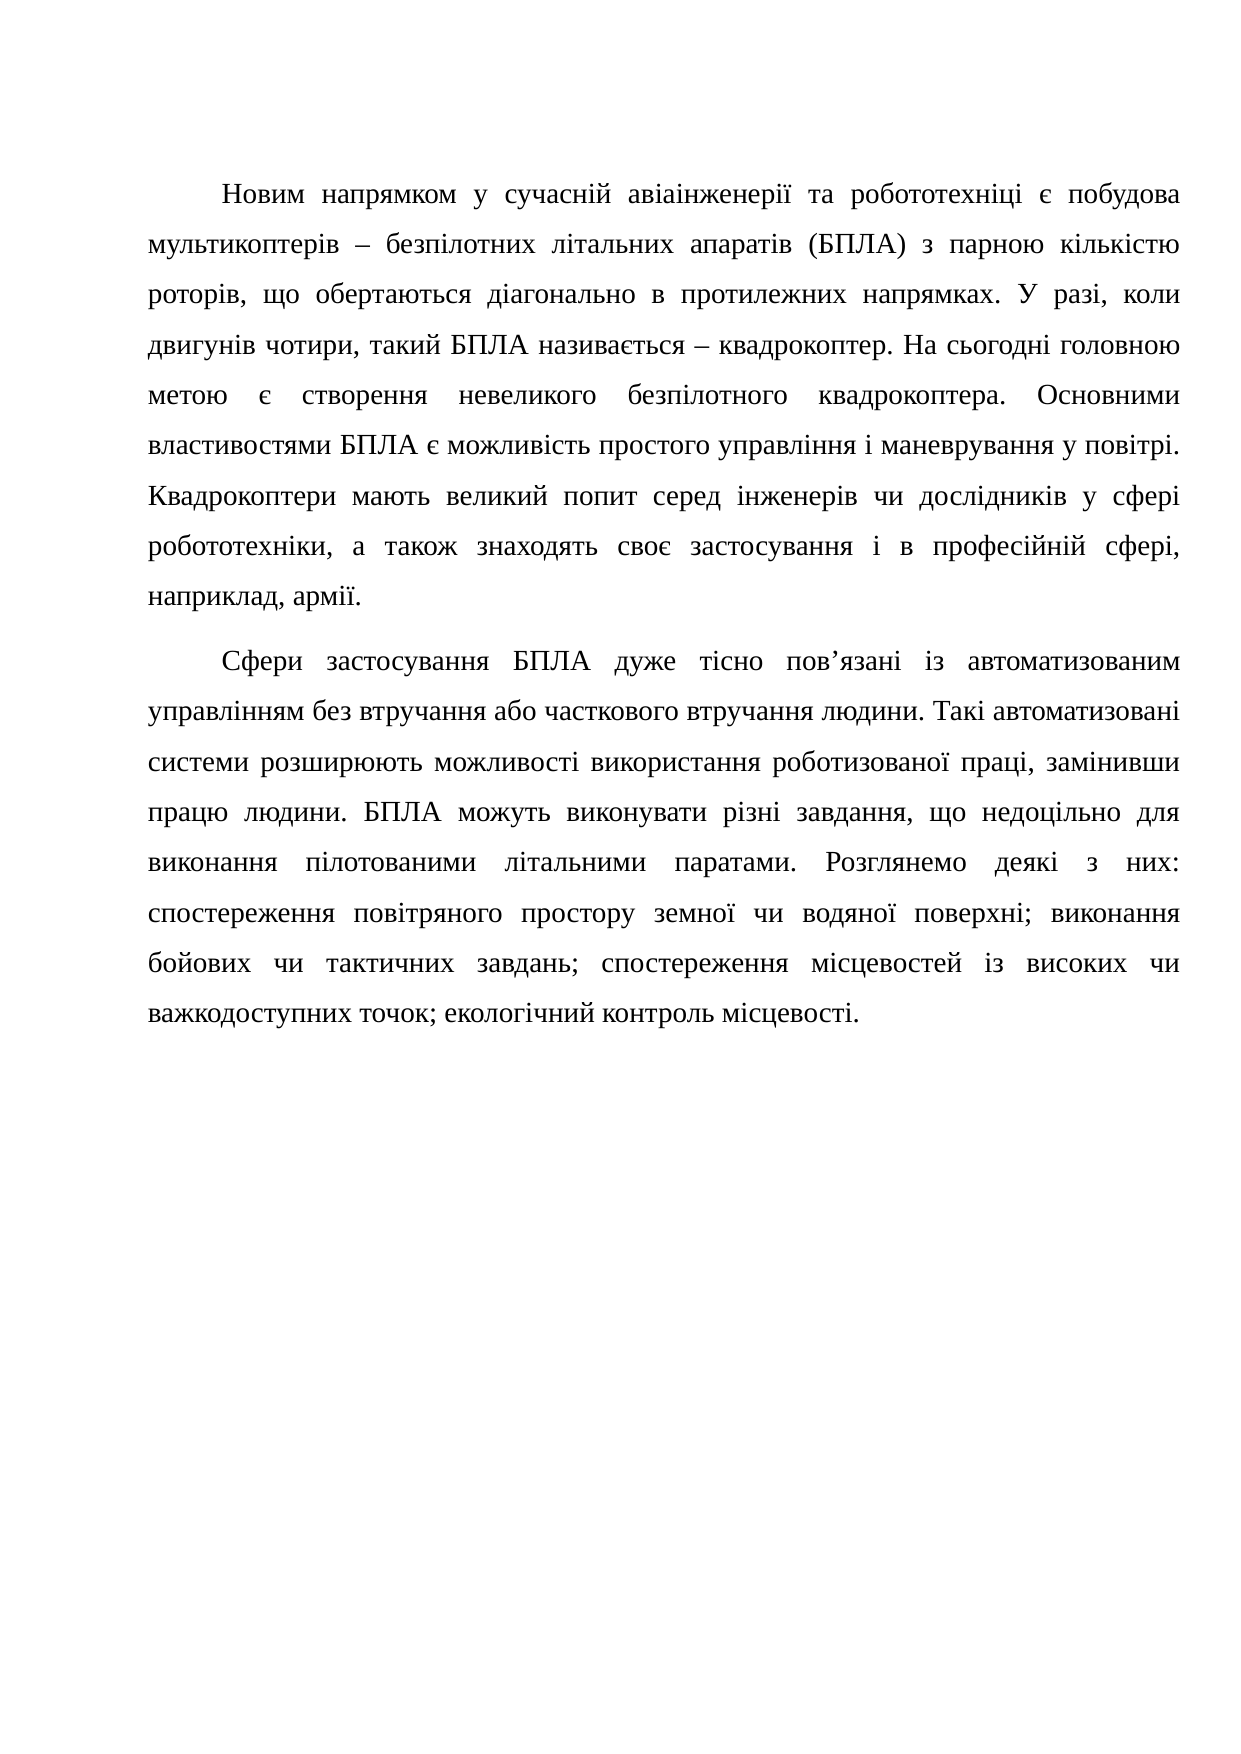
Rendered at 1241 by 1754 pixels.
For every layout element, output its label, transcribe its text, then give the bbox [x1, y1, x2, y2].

text Сфери застосування БПЛА дуже тісно пов’язані із автоматизованим управлінням без втручання або часткового втручання людини. Такі автоматизовані системи розширюють можливості використання роботизованої праці, замінивши працю людини. БПЛА можуть виконувати різні завдання, що недоцільно для виконання пілотованими літальними паратами. Розглянемо деякі з них: спостереження повітряного простору земної чи водяної поверхні; виконання бойових чи тактичних завдань; спостереження місцевостей із високих чи важкодоступних точок; екологічний контроль місцевості. [148, 643, 1181, 1029]
text Новим напрямком у сучасній авіаінженерії та робототехніці є побудова мультикоптерів – безпілотних літальних апаратів (БПЛА) з парною кількістю роторів, що обертаються діагонально в протилежних напрямках. У разі, коли двигунів чотири, такий БПЛА називається – квадрокоптер. На сьогодні головною метою є створення невеликого безпілотного квадрокоптера. Основними властивостями БПЛА є можливість простого управління і маневрування у повітрі. Квадрокоптери мають великий попит серед інженерів чи дослідників у сфері робототехніки, а також знаходять своє застосування і в професійній сфері, наприклад, армії. [148, 176, 1181, 612]
